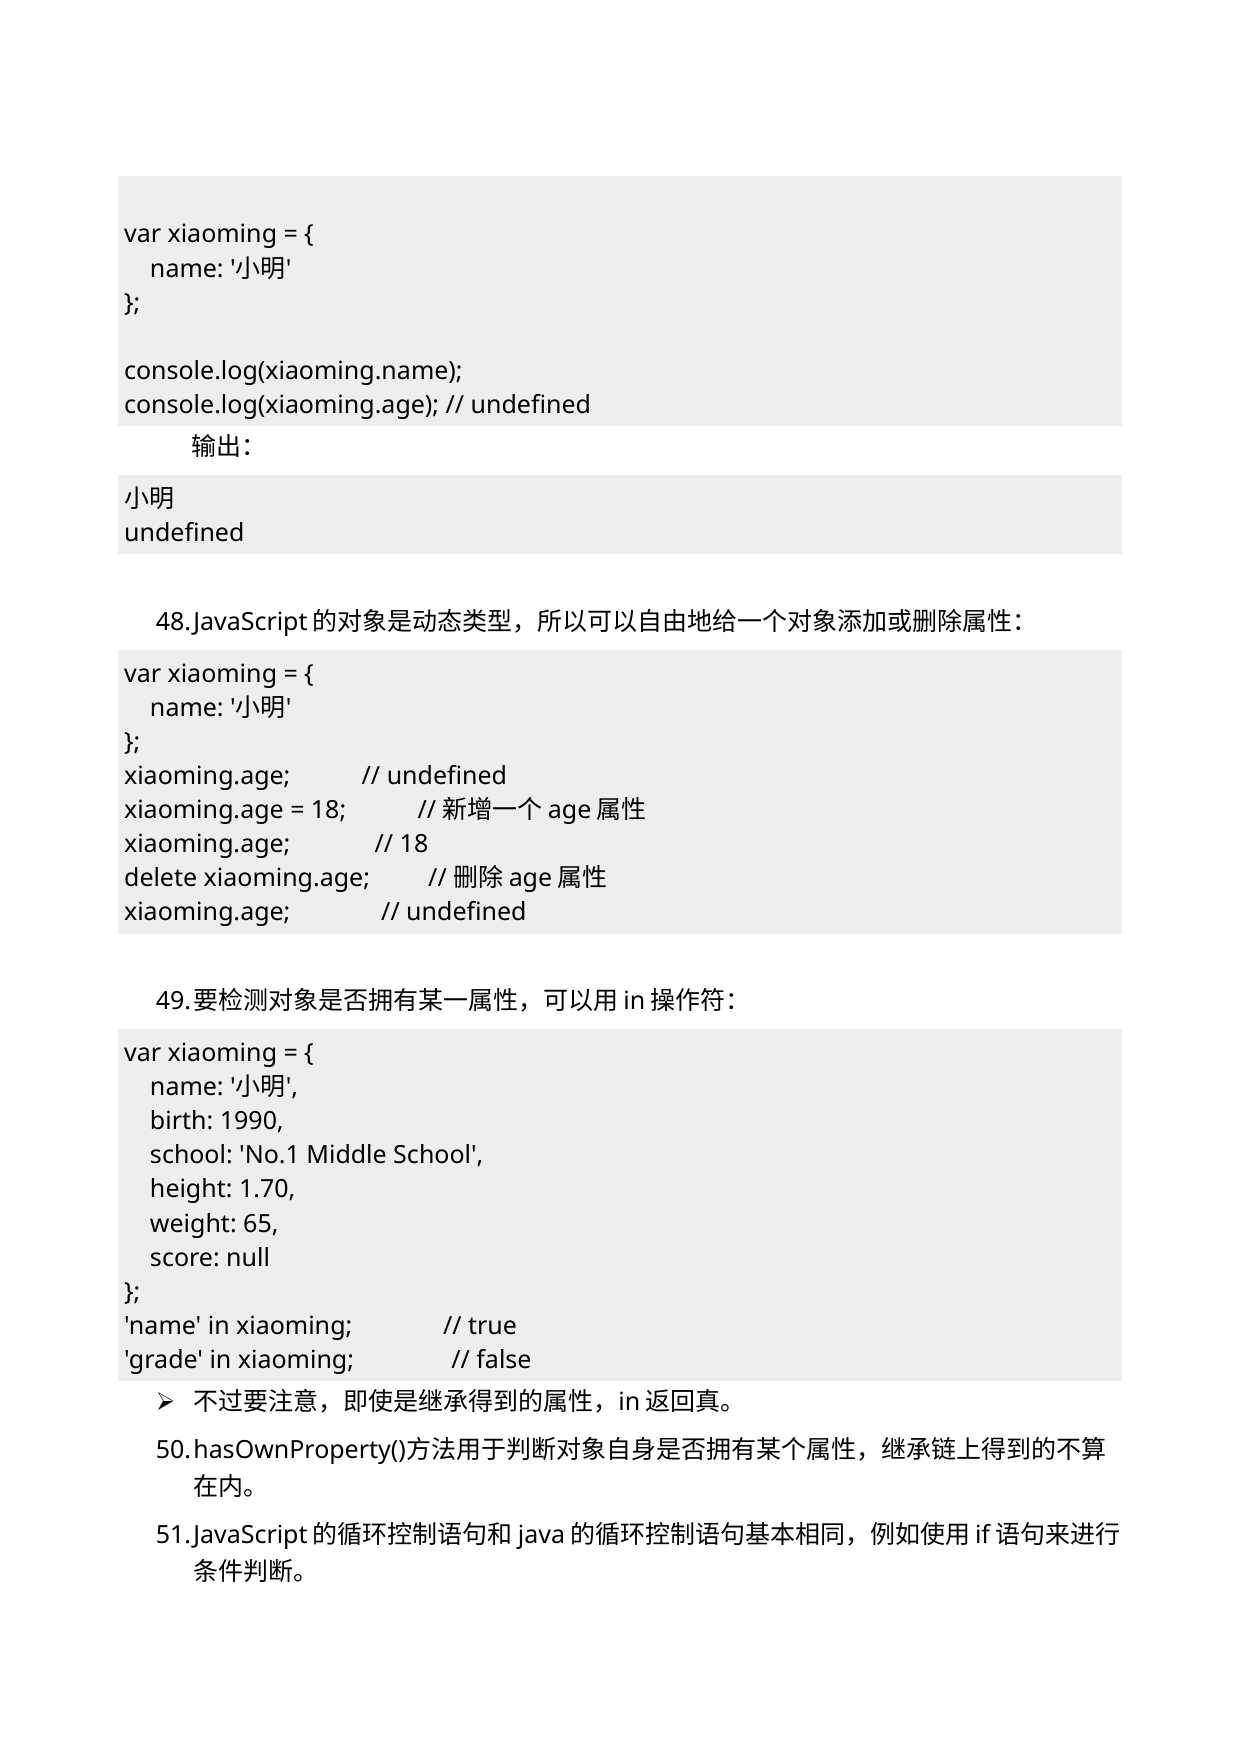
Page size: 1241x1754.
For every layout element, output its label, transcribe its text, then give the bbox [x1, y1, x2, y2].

table_header var xiaoming = { name: '小明' }; console.log(xiaoming.name); console.log(xiaoming.age); // undefined [118, 176, 1122, 426]
table_header var xiaoming = { name: '小明' }; xiaoming.age; // undefined xiaoming.age = 18; // 新增一个age属性 xiaoming.age; // 18 delete xiaoming.age; // 删除age属性 xiaoming.age; // undefined [118, 650, 1122, 934]
list 要检测对象是否拥有某一属性，可以用in操作符： [156, 980, 1122, 1017]
list 不过要注意，即使是继承得到的属性，in返回真。 [156, 1381, 1122, 1417]
list hasOwnProperty()方法用于判断对象自身是否拥有某个属性，继承链上得到的不算在内。 [156, 1430, 1122, 1502]
text 输出： [118, 426, 1122, 462]
list JavaScript的循环控制语句和java的循环控制语句基本相同，例如使用if语句来进行条件判断。 [156, 1515, 1122, 1587]
list JavaScript的对象是动态类型，所以可以自由地给一个对象添加或删除属性： [156, 601, 1122, 637]
table_header 小明 undefined [118, 475, 1122, 554]
table_header var xiaoming = { name: '小明', birth: 1990, school: 'No.1 Middle School', height: 1.70, weight: 65, score: null }; 'name' in xiaoming; // true 'grade' in xiaoming; // false [118, 1029, 1122, 1381]
